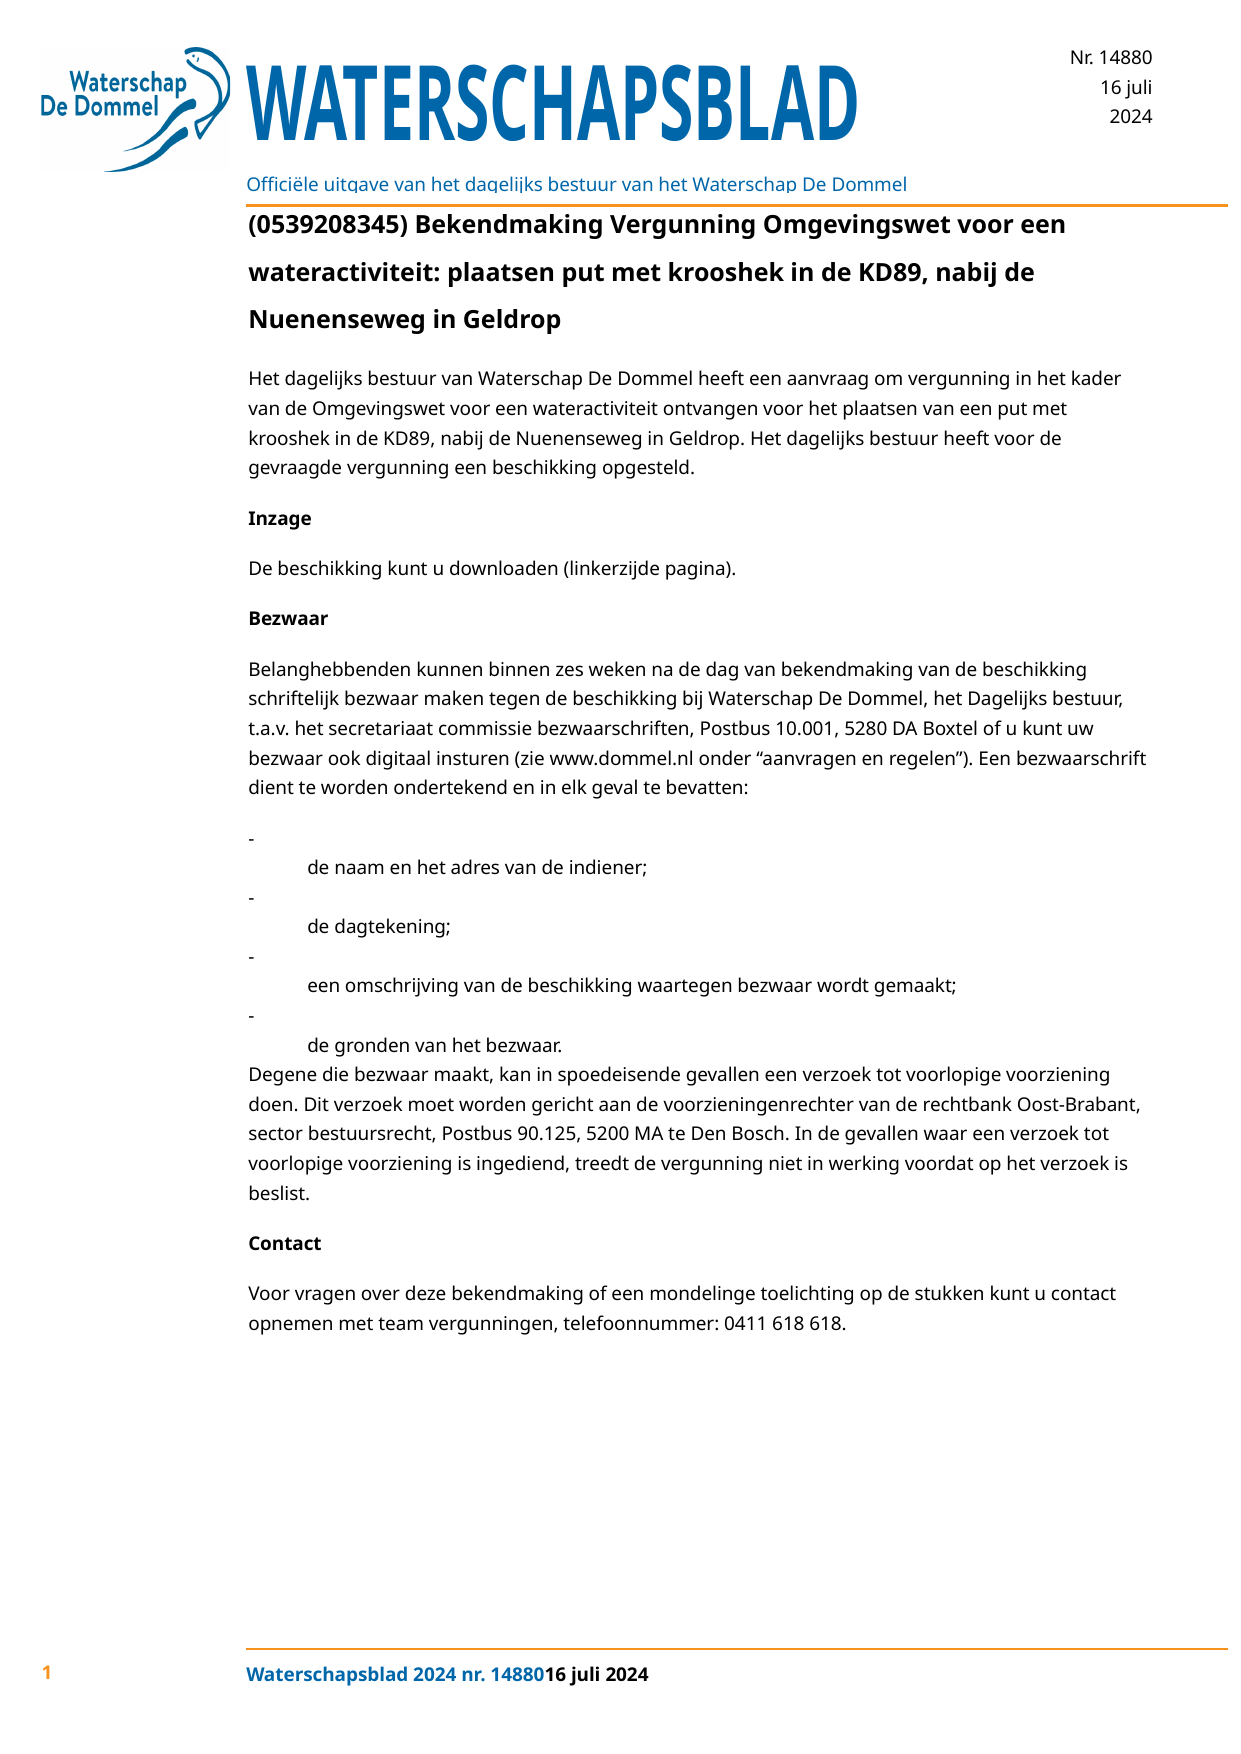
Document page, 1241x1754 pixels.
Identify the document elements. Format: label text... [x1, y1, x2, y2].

picture [204, 47, 231, 76]
text Contact [248, 1230, 1152, 1256]
list de naam en het adres van de indiener; [248, 854, 1152, 880]
text (0539208345) Bekendmaking Vergunning Omgevingswet voor een wateractiviteit: plaatsen put met krooshek in de KD89, nabij de Nuenenseweg in Geldrop [248, 207, 1152, 336]
picture [45, 99, 51, 111]
picture [198, 118, 210, 131]
text De beschikking kunt u downloaden (linkerzijde pagina). [248, 555, 1152, 581]
list de dagtekening; [248, 913, 1152, 939]
picture [41, 47, 231, 172]
list een omschrijving van de beschikking waartegen bezwaar wordt gemaakt; [248, 973, 1152, 998]
text Inzage [248, 505, 1152, 530]
text Bezwaar [248, 606, 1152, 631]
text Voor vragen over deze bekendmaking of een mondelinge toelichting op de stukken kunt u contact opnemen met team vergunningen, telefoonnummer: 0411 618 618. [248, 1281, 1152, 1336]
text Degene die bezwaar maakt, kan in spoedeisende gevallen een verzoek tot voorlopige voorziening doen. Dit verzoek moet worden gericht aan de voorzieningenrechter van de rechtbank Oost-Brabant, sector bestuursrecht, Postbus 90.125, 5200 MA te Den Bosch. In de gevallen waar een verzoek tot voorlopige voorziening is ingediend, treedt de vergunning niet in werking voordat op het verzoek is beslist. [248, 1061, 1152, 1205]
text Het dagelijks bestuur van Waterschap De Dommel heeft een aanvraag om vergunning in het kader van de Omgevingswet voor een wateractiviteit ontvangen voor het plaatsen van een put met krooshek in de KD89, nabij de Nuenenseweg in Geldrop. Het dagelijks bestuur heeft voor de gevraagde vergunning een beschikking opgesteld. [248, 366, 1152, 480]
text Belanghebbenden kunnen binnen zes weken na de dag van bekendmaking van de beschikking schriftelijk bezwaar maken tegen de beschikking bij Waterschap De Dommel, het Dagelijks bestuur, t.a.v. het secretariaat commissie bezwaarschriften, Postbus 10.001, 5280 DA Boxtel of u kunt uw bezwaar ook digitaal insturen (zie www.dommel.nl onder “aanvragen en regelen”). Een bezwaarschrift dient te worden ondertekend en in elk geval te bevatten: [248, 656, 1152, 800]
list de gronden van het bezwaar. [248, 1032, 1152, 1057]
